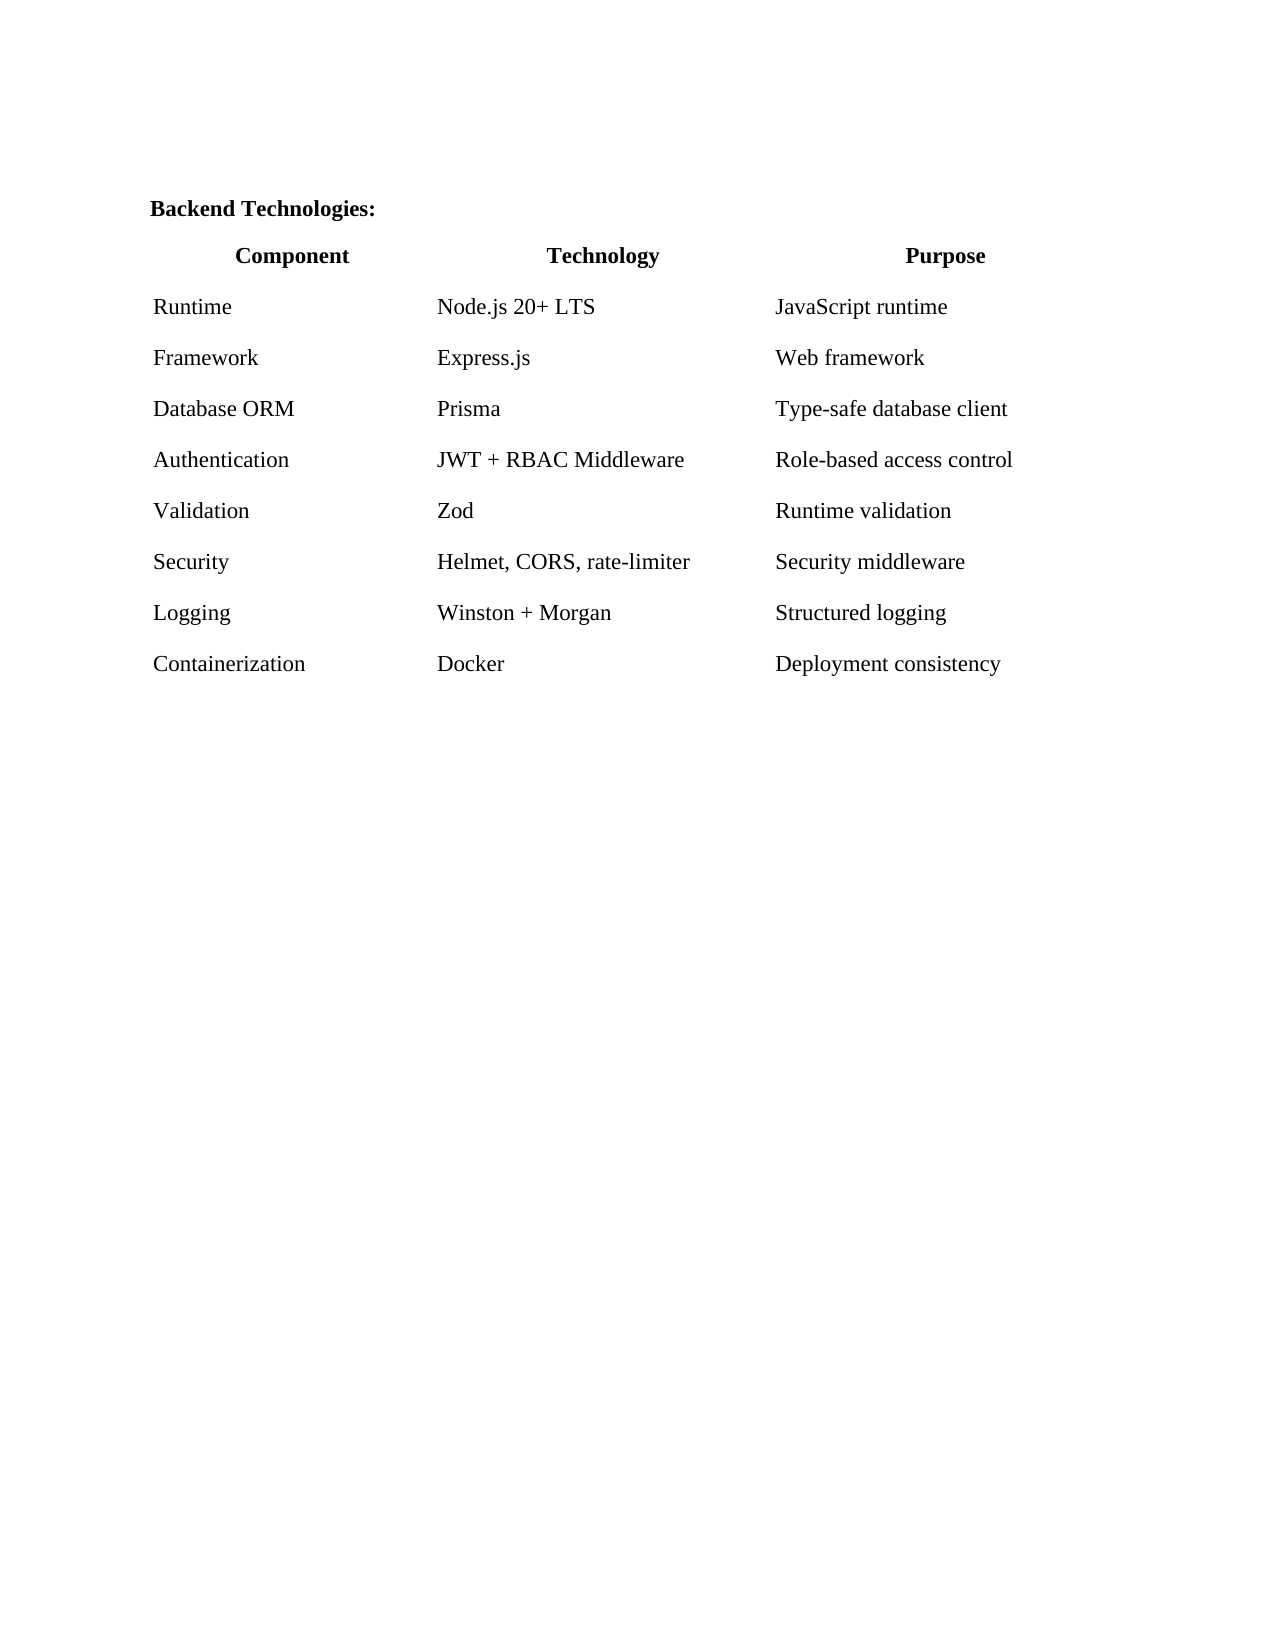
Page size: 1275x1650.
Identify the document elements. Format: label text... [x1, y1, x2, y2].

table_header Technology [434, 240, 772, 291]
table_cell Winston + Morgan [434, 596, 772, 647]
table_cell Authentication [150, 443, 434, 494]
table_cell Runtime validation [772, 494, 1119, 545]
table_cell Database ORM [150, 393, 434, 443]
text Backend Technologies: [150, 195, 1125, 221]
table_cell Runtime [150, 291, 434, 341]
table_cell Framework [150, 341, 434, 392]
table_cell Helmet, CORS, rate-limiter [434, 545, 772, 596]
table_cell Docker [434, 647, 772, 698]
table_cell Node.js 20+ LTS [434, 291, 772, 341]
table_cell Prisma [434, 393, 772, 443]
table_cell Structured logging [772, 596, 1119, 647]
table_cell Deployment consistency [772, 647, 1119, 698]
table_cell Zod [434, 494, 772, 545]
table_cell Web framework [772, 341, 1119, 392]
table_header Purpose [772, 240, 1119, 291]
table_cell Role-based access control [772, 443, 1119, 494]
table_header Component [150, 240, 434, 291]
table_cell JavaScript runtime [772, 291, 1119, 341]
table_cell Security [150, 545, 434, 596]
table_cell JWT + RBAC Middleware [434, 443, 772, 494]
table_cell Containerization [150, 647, 434, 698]
table_cell Security middleware [772, 545, 1119, 596]
table_cell Logging [150, 596, 434, 647]
table_cell Express.js [434, 341, 772, 392]
table_cell Validation [150, 494, 434, 545]
table_cell Type-safe database client [772, 393, 1119, 443]
